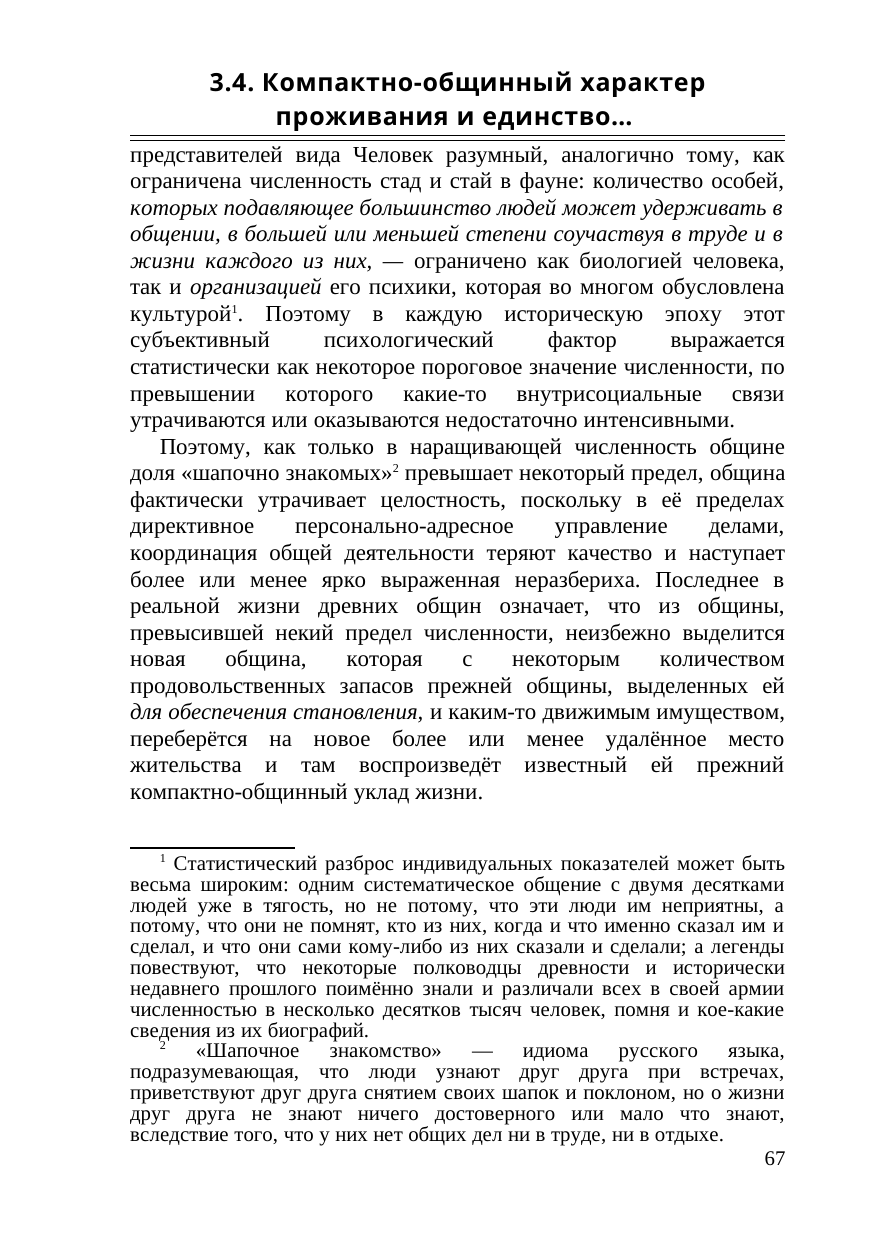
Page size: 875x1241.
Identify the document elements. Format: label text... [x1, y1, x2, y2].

text представителей вида Человек разумный, аналогично тому, как ограничена численность стад и стай в фауне: количество особей, которых подавляющее большинство людей может удерживать в общении, в большей или меньшей степени соучаствуя в труде и в жизни каждого из них, — ограничено как биологией человека, так и организацией его психики, которая во многом обусловлена культурой. Поэтому в каждую историческую эпоху этот субъективный психологический фактор выражается статистически как некоторое пороговое значение численности, по превышении которого какие-то внутрисоциальные связи утрачиваются или оказываются недостаточно интенсивными. [130, 141, 785, 433]
text Статистический разброс индивидуальных показателей может быть весьма широким: одним систематическое общение с двумя десятками людей уже в тягость, но не потому, что эти люди им неприятны, а потому, что они не помнят, кто из них, когда и что именно сказал им и сделал, и что они сами кому-либо из них сказали и сделали; а легенды повествуют, что некоторые полководцы древности и исторически недавнего прошлого поимённо знали и различали всех в своей армии численностью в несколько десятков тысяч человек, помня и кое-какие сведения из их биографий. [130, 854, 785, 1041]
text «Шапочное знакомство» — идиома русского языка, подразумевающая, что люди узнают друг друга при встречах, приветствуют друг друга снятием своих шапок и поклоном, но о жизни друг друга не знают ничего достоверного или мало что знают, вследствие того, что у них нет общих дел ни в труде, ни в отдыхе. [130, 1041, 785, 1145]
text Поэтому, как только в наращивающей численность общине доля «шапочно знакомых» превышает некоторый предел, община фактически утрачивает целостность, поскольку в её пределах директивное персонально-адресное управление делами, координация общей деятельности теряют качество и наступает более или менее ярко выраженная неразбериха. Последнее в реальной жизни древних общин означает, что из общины, превысившей некий предел численности, неизбежно выделится новая община, которая с некоторым количеством продовольственных запасов прежней общины, выделенных ей для обеспечения становления, и каким-то движимым имуществом, переберётся на новое более или менее удалённое место жительства и там воспроизведёт известный ей прежний компактно-общинный уклад жизни. [130, 433, 785, 804]
